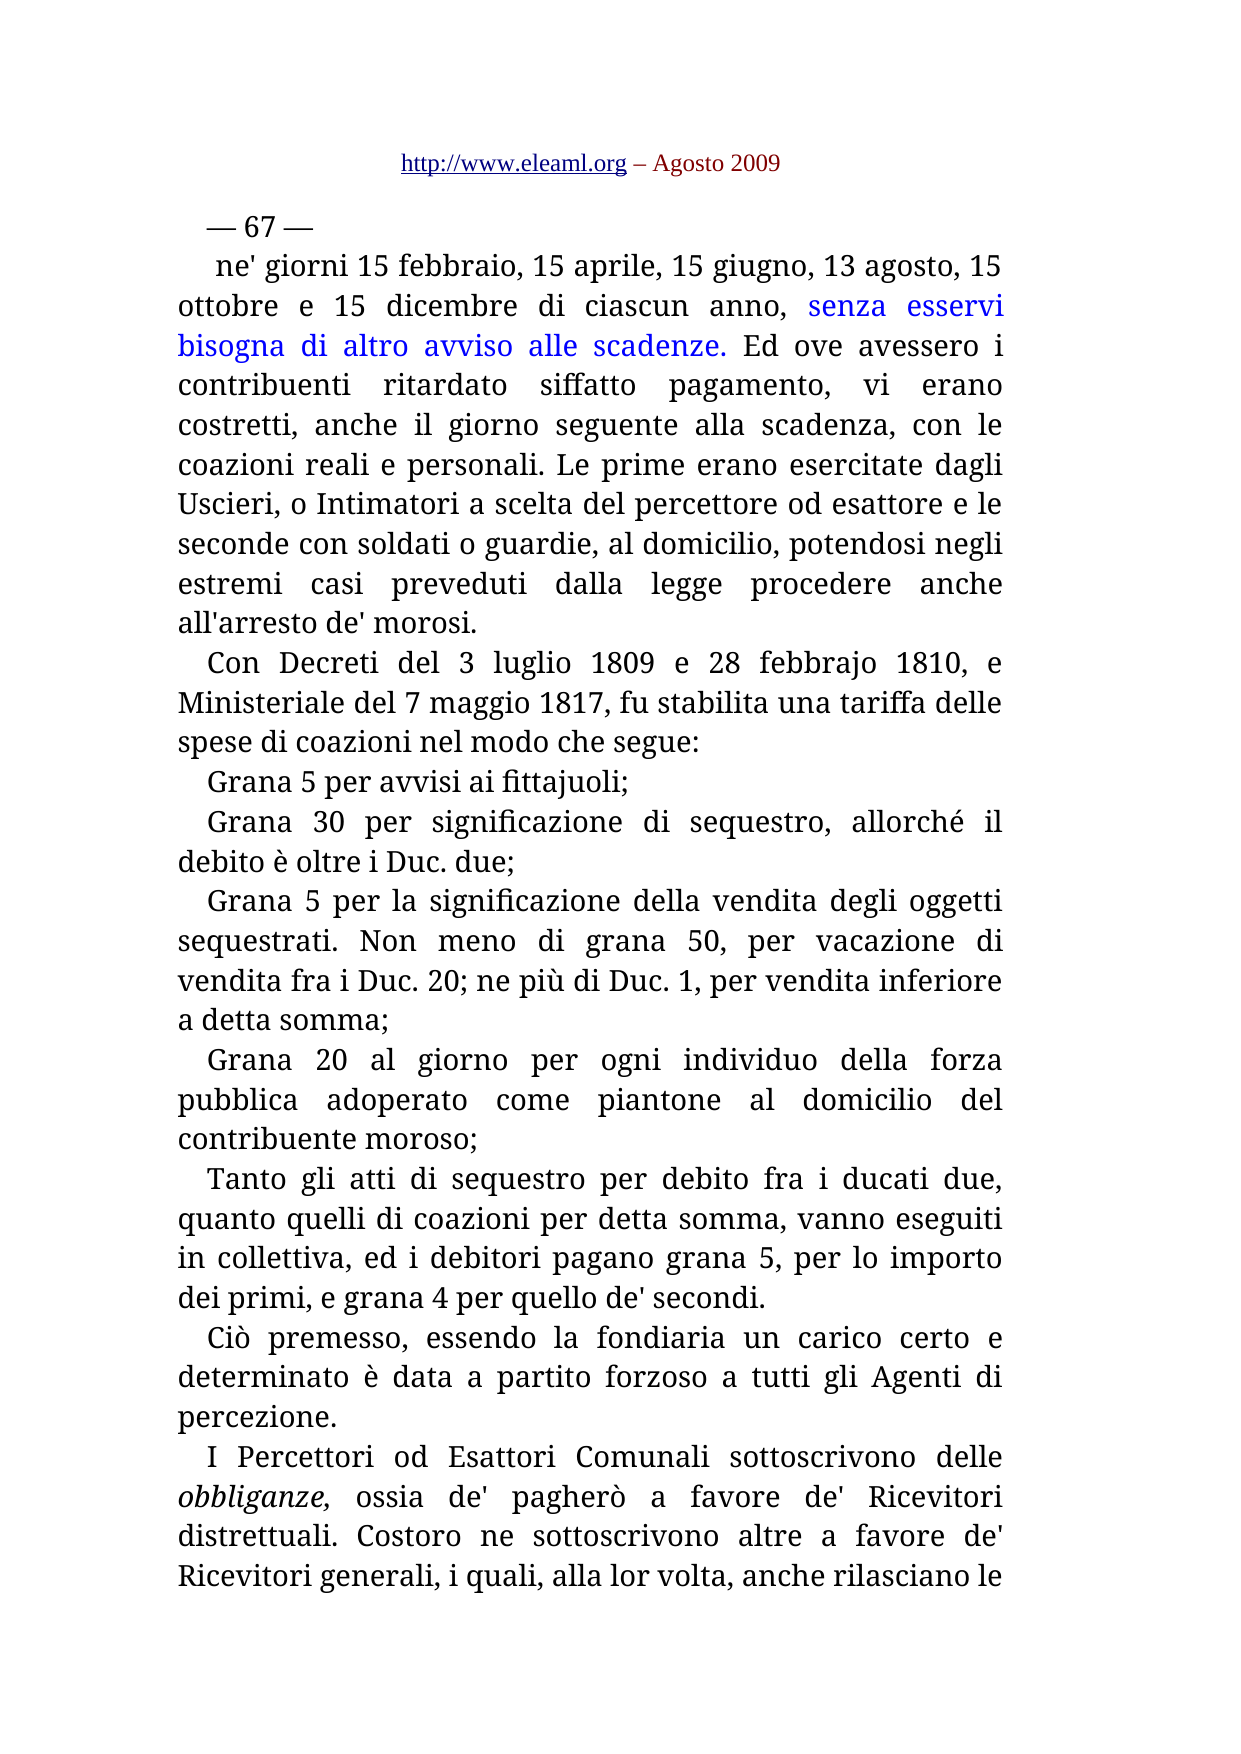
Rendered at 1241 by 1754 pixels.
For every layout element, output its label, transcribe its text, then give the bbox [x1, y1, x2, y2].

text Tanto gli atti di sequestro per debito fra i ducati due, quanto quelli di coazioni per detta somma, vanno eseguiti in collettiva, ed i debitori pagano grana 5, per lo importo dei primi, e grana 4 per quello de' secondi. [177, 1158, 1004, 1317]
text ne' giorni 15 febbraio, 15 aprile, 15 giugno, 13 agosto, 15 ottobre e 15 dicembre di ciascun anno, senza esservi bisogna di altro avviso alle scadenze. Ed ove avessero i contribuenti ritardato siffatto pagamento, vi erano costretti, anche il giorno seguente alla scadenza, con le coazioni reali e personali. Le prime erano esercitate dagli Uscieri, o Intimatori a scelta del percettore od esattore e le seconde con soldati o guardie, al domicilio, potendosi negli estremi casi preveduti dalla legge procedere anche all'arresto de' morosi. [177, 246, 1004, 642]
text I Percettori od Esattori Comunali sottoscrivono delle obbliganze, ossia de' pagherò a favore de' Ricevitori distrettuali. Costoro ne sottoscrivono altre a favore de' Ricevitori generali, i quali, alla lor volta, anche rilasciano le [177, 1436, 1004, 1595]
text Grana 20 al giorno per ogni individuo della forza pubblica adoperato come piantone al domicilio del contribuente moroso; [177, 1039, 1004, 1158]
text Con Decreti del 3 luglio 1809 e 28 febbrajo 1810, e Ministeriale del 7 maggio 1817, fu stabilita una tariffa delle spese di coazioni nel modo che segue: [177, 642, 1004, 761]
text Grana 30 per significazione di sequestro, allorché il debito è oltre i Duc. due; [177, 801, 1004, 881]
text — 67 — [177, 206, 1004, 246]
text Ciò premesso, essendo la fondiaria un carico certo e determinato è data a partito forzoso a tutti gli Agenti di percezione. [177, 1317, 1004, 1436]
text Grana 5 per la significazione della vendita degli oggetti sequestrati. Non meno di grana 50, per vacazione di vendita fra i Duc. 20; ne più di Duc. 1, per vendita inferiore a detta somma; [177, 881, 1004, 1039]
text Grana 5 per avvisi ai fittajuoli; [177, 761, 1004, 801]
